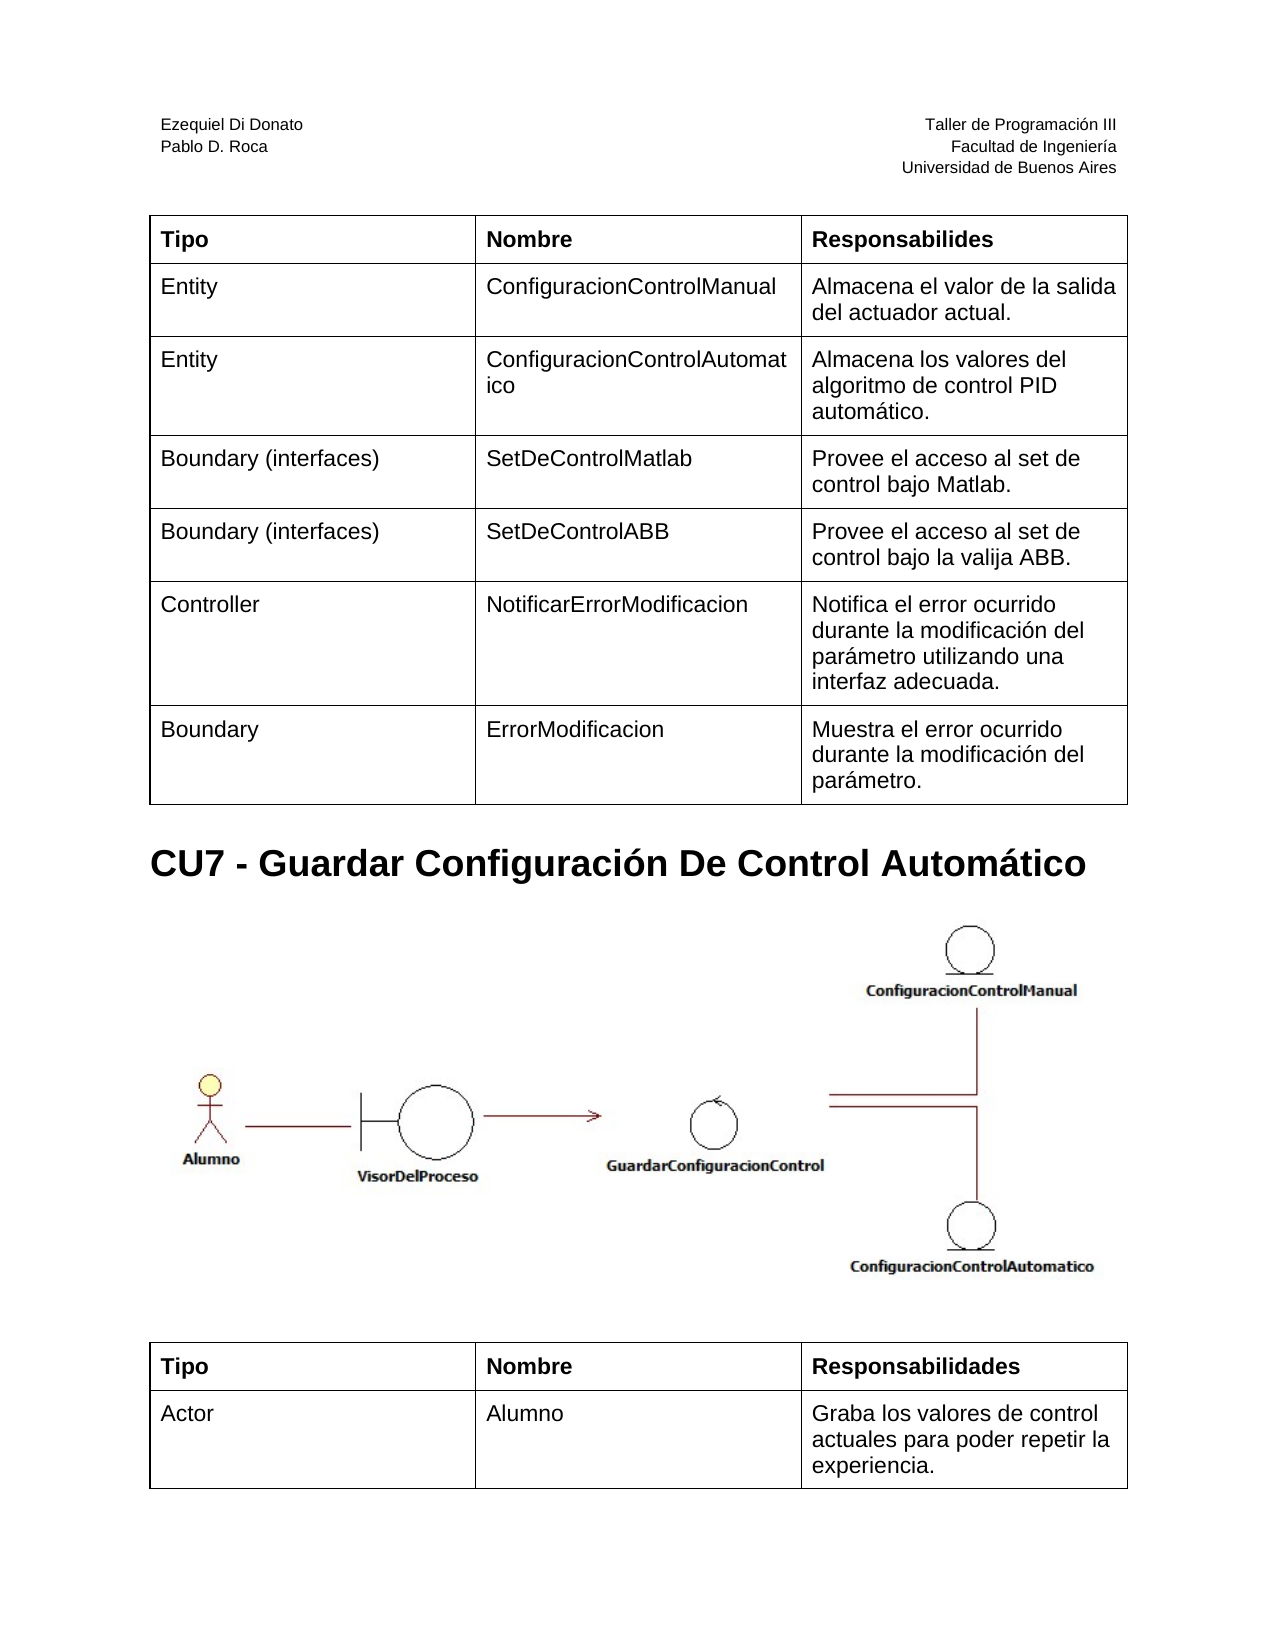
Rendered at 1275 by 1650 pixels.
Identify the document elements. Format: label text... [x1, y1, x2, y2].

table_cell Boundary (interfaces) [151, 509, 475, 581]
table_cell Boundary (interfaces) [151, 436, 475, 508]
table_cell ConfiguracionControlManual [476, 264, 801, 336]
table_cell Almacena el valor de la salida del actuador actual. [802, 264, 1127, 336]
table_cell SetDeControlMatlab [476, 436, 801, 508]
table_cell Boundary [151, 706, 475, 804]
table_cell Actor [151, 1391, 475, 1488]
table_header Tipo [151, 216, 475, 263]
table_cell Entity [151, 264, 475, 336]
table_cell Muestra el error ocurrido durante la modificación del parámetro. [802, 706, 1127, 804]
subtitle CU7 - Guardar Configuración De Control Automático [150, 842, 1125, 884]
table_header Responsabilides [802, 216, 1127, 263]
table_cell Almacena los valores del algoritmo de control PID automático. [802, 337, 1127, 434]
table_header Nombre [476, 216, 801, 263]
table_cell SetDeControlABB [476, 509, 801, 581]
table_cell ErrorModificacion [476, 706, 801, 804]
table_cell Provee el acceso al set de control bajo Matlab. [802, 436, 1127, 508]
picture [150, 898, 1125, 1309]
table_header Nombre [476, 1343, 801, 1389]
table_header Tipo [151, 1343, 475, 1389]
table_cell Alumno [476, 1391, 801, 1488]
table_cell Provee el acceso al set de control bajo la valija ABB. [802, 509, 1127, 581]
table_cell Controller [151, 582, 475, 705]
table_header Responsabilidades [802, 1343, 1127, 1389]
table_cell NotificarErrorModificacion [476, 582, 801, 705]
table_cell ConfiguracionControlAutomatico [476, 337, 801, 434]
table_cell Entity [151, 337, 475, 434]
table_cell Notifica el error ocurrido durante la modificación del parámetro utilizando una interfaz adecuada. [802, 582, 1127, 705]
table_cell Graba los valores de control actuales para poder repetir la experiencia. [802, 1391, 1127, 1488]
